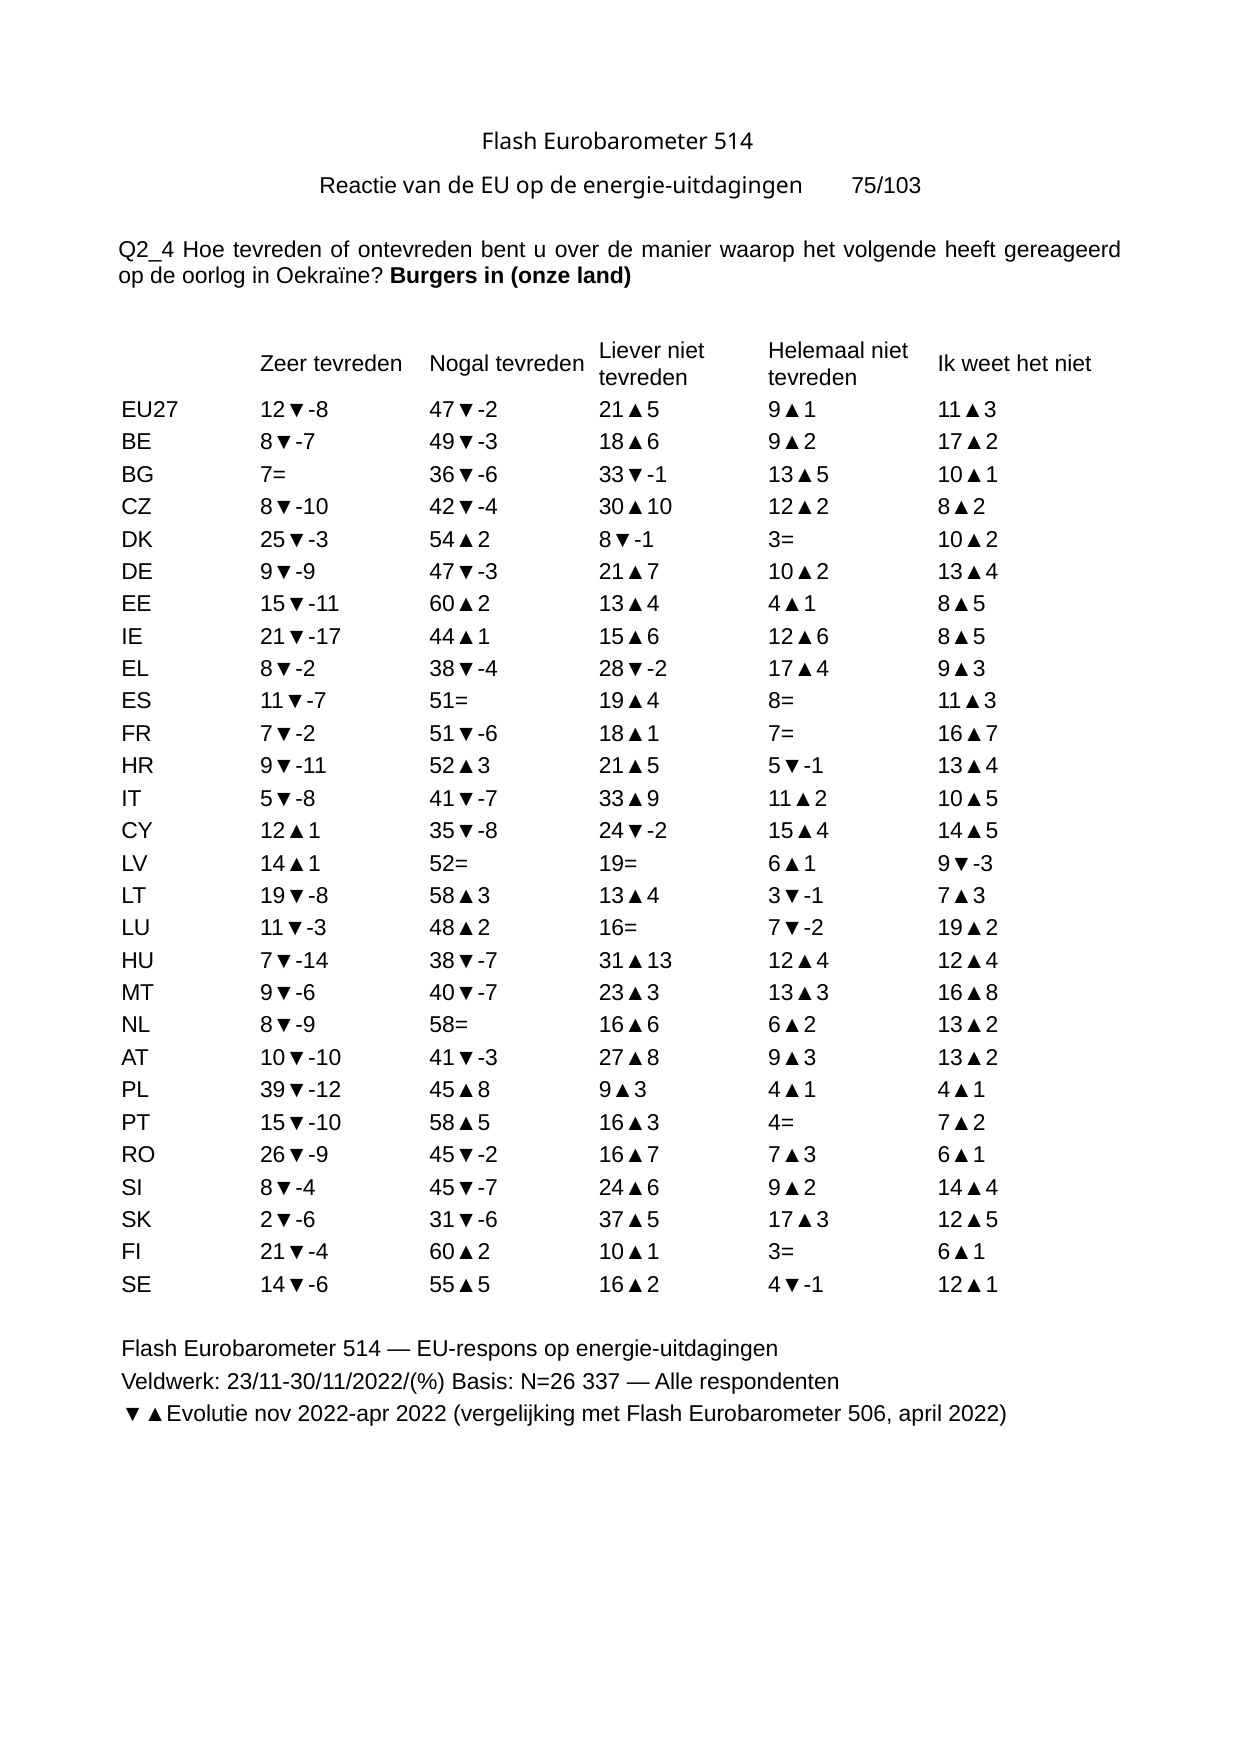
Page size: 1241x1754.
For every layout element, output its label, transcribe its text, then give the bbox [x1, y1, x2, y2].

table_cell 7▲3 [765, 1138, 934, 1170]
table_cell 23▲3 [596, 976, 765, 1008]
table_cell 45▲8 [426, 1073, 596, 1106]
table_cell 13▲5 [765, 458, 934, 490]
table_cell HR [118, 749, 257, 782]
table_cell 6▲1 [765, 846, 934, 879]
table_cell 12▲4 [765, 944, 934, 976]
table_cell 27▲8 [596, 1041, 765, 1073]
table_cell 17▲4 [765, 652, 934, 684]
table_cell 45▼-7 [426, 1170, 596, 1203]
table_cell 58▲5 [426, 1106, 596, 1138]
table_cell 16= [596, 911, 765, 944]
table_cell 13▲4 [596, 879, 765, 911]
text Q2_4 Hoe tevreden of ontevreden bent u over de manier waarop het volgende heeft gereageerd op de oorlog in Oekraïne? Burgers in (onze land) [118, 236, 1122, 289]
table_cell 3= [765, 523, 934, 555]
table_header Ik weet het niet [934, 334, 1104, 393]
table_cell 9▲1 [765, 393, 934, 425]
table_cell 14▼-6 [257, 1268, 426, 1300]
table_cell 8▲5 [934, 587, 1104, 620]
table_cell 13▲4 [934, 749, 1104, 782]
table_cell PT [118, 1106, 257, 1138]
table_cell 10▲5 [934, 782, 1104, 814]
table_cell 48▲2 [426, 911, 596, 944]
table_cell 33▼-1 [596, 458, 765, 490]
table_cell 12▼-8 [257, 393, 426, 425]
table_cell 58▲3 [426, 879, 596, 911]
table_cell [596, 1300, 765, 1332]
table_cell 10▲2 [934, 523, 1104, 555]
table_cell FI [118, 1235, 257, 1268]
table_cell 54▲2 [426, 523, 596, 555]
table_cell 21▼-17 [257, 620, 426, 652]
table_cell [426, 1300, 596, 1332]
table_cell 60▲2 [426, 1235, 596, 1268]
table_cell 19▲2 [934, 911, 1104, 944]
table_cell 25▼-3 [257, 523, 426, 555]
table_cell 10▲1 [934, 458, 1104, 490]
table_cell 37▲5 [596, 1203, 765, 1235]
table_cell 15▲4 [765, 814, 934, 846]
table_cell 14▲5 [934, 814, 1104, 846]
table_cell 42▼-4 [426, 490, 596, 522]
table_cell 2▼-6 [257, 1203, 426, 1235]
table_cell 7= [257, 458, 426, 490]
table_cell 6▲1 [934, 1235, 1104, 1268]
table_cell 8▼-10 [257, 490, 426, 522]
table_cell 16▲7 [596, 1138, 765, 1170]
table_header [118, 334, 257, 393]
table_cell IE [118, 620, 257, 652]
table_cell 7= [765, 717, 934, 749]
table_cell 58= [426, 1009, 596, 1041]
table_cell 8▼-7 [257, 425, 426, 458]
table_cell 9▼-9 [257, 555, 426, 587]
table_cell EE [118, 587, 257, 620]
table_cell 4▲1 [765, 587, 934, 620]
table_cell 13▲4 [596, 587, 765, 620]
table_cell 17▲2 [934, 425, 1104, 458]
table_cell 10▲2 [765, 555, 934, 587]
table_header Nogal tevreden [426, 334, 596, 393]
table_cell 16▲8 [934, 976, 1104, 1008]
table_cell 5▼-1 [765, 749, 934, 782]
table_cell 18▲6 [596, 425, 765, 458]
table_cell 9▲3 [596, 1073, 765, 1106]
table_cell 19▼-8 [257, 879, 426, 911]
table_cell EU27 [118, 393, 257, 425]
table_cell 11▲2 [765, 782, 934, 814]
table_cell LU [118, 911, 257, 944]
table_cell 4▲1 [765, 1073, 934, 1106]
table_cell 10▼-10 [257, 1041, 426, 1073]
table_cell 6▲1 [934, 1138, 1104, 1170]
table_cell 13▲2 [934, 1009, 1104, 1041]
table_cell 8▼-1 [596, 523, 765, 555]
table_cell Flash Eurobarometer 514 — EU-respons op energie-uitdagingen [118, 1333, 1104, 1365]
table_cell 12▲1 [934, 1268, 1104, 1300]
table_cell 49▼-3 [426, 425, 596, 458]
table_cell [257, 1300, 426, 1332]
table_cell 12▲6 [765, 620, 934, 652]
table_cell 16▲2 [596, 1268, 765, 1300]
table_cell 30▲10 [596, 490, 765, 522]
table_cell 11▲3 [934, 685, 1104, 717]
table_cell 12▲2 [765, 490, 934, 522]
table_cell ES [118, 685, 257, 717]
table_cell 14▲4 [934, 1170, 1104, 1203]
table_cell 45▼-2 [426, 1138, 596, 1170]
table_cell 21▲7 [596, 555, 765, 587]
table_cell 7▲3 [934, 879, 1104, 911]
table_cell NL [118, 1009, 257, 1041]
table_header Helemaal niet tevreden [765, 334, 934, 393]
table_cell 21▲5 [596, 749, 765, 782]
table_cell 13▲4 [934, 555, 1104, 587]
table_cell 4▼-1 [765, 1268, 934, 1300]
table_cell 16▲7 [934, 717, 1104, 749]
table_cell 24▼-2 [596, 814, 765, 846]
table_cell 8▲5 [934, 620, 1104, 652]
table_cell 15▲6 [596, 620, 765, 652]
table_cell 12▲1 [257, 814, 426, 846]
table_cell 40▼-7 [426, 976, 596, 1008]
table_cell 14▲1 [257, 846, 426, 879]
table_cell 6▲2 [765, 1009, 934, 1041]
table_cell 24▲6 [596, 1170, 765, 1203]
table_cell HU [118, 944, 257, 976]
table_cell 9▲2 [765, 1170, 934, 1203]
table_cell [765, 1300, 934, 1332]
table_cell 12▲5 [934, 1203, 1104, 1235]
table_cell Veldwerk: 23/11-30/11/2022/(%) Basis: N=26 337 — Alle respondenten [118, 1365, 1104, 1397]
table_cell LT [118, 879, 257, 911]
table_cell 19▲4 [596, 685, 765, 717]
table_cell 4▲1 [934, 1073, 1104, 1106]
table_cell 19= [596, 846, 765, 879]
table_cell 3▼-1 [765, 879, 934, 911]
table_header Liever niet tevreden [596, 334, 765, 393]
table_cell 11▼-7 [257, 685, 426, 717]
table_cell ▼▲Evolutie nov 2022-apr 2022 (vergelijking met Flash Eurobarometer 506, april 2022) [118, 1397, 1104, 1429]
table_cell 21▲5 [596, 393, 765, 425]
table_cell 9▲3 [934, 652, 1104, 684]
table_cell 18▲1 [596, 717, 765, 749]
table_cell 21▼-4 [257, 1235, 426, 1268]
table_cell BE [118, 425, 257, 458]
table_cell 8▲2 [934, 490, 1104, 522]
table_cell 39▼-12 [257, 1073, 426, 1106]
table_cell CY [118, 814, 257, 846]
table_cell 52= [426, 846, 596, 879]
table_cell SE [118, 1268, 257, 1300]
table_cell 4= [765, 1106, 934, 1138]
table_cell 47▼-2 [426, 393, 596, 425]
table_cell 7▼-14 [257, 944, 426, 976]
table_cell 31▲13 [596, 944, 765, 976]
table_cell 7▲2 [934, 1106, 1104, 1138]
table_cell SK [118, 1203, 257, 1235]
table_cell 9▲2 [765, 425, 934, 458]
table_cell 5▼-8 [257, 782, 426, 814]
table_cell 47▼-3 [426, 555, 596, 587]
table_cell 12▲4 [934, 944, 1104, 976]
table_cell 28▼-2 [596, 652, 765, 684]
table_cell 3= [765, 1235, 934, 1268]
table_cell 8▼-9 [257, 1009, 426, 1041]
table_cell [118, 1300, 257, 1332]
table_cell 9▼-3 [934, 846, 1104, 879]
table_cell 15▼-11 [257, 587, 426, 620]
table_cell 41▼-3 [426, 1041, 596, 1073]
table_cell EL [118, 652, 257, 684]
table_cell 11▲3 [934, 393, 1104, 425]
table_cell 13▲2 [934, 1041, 1104, 1073]
table_cell 16▲6 [596, 1009, 765, 1041]
table_cell 8▼-2 [257, 652, 426, 684]
table_cell 33▲9 [596, 782, 765, 814]
table_cell RO [118, 1138, 257, 1170]
table_cell PL [118, 1073, 257, 1106]
table_cell 7▼-2 [257, 717, 426, 749]
table_cell BG [118, 458, 257, 490]
table_cell 38▼-7 [426, 944, 596, 976]
table_cell CZ [118, 490, 257, 522]
table_cell 51= [426, 685, 596, 717]
table_cell 17▲3 [765, 1203, 934, 1235]
table_cell 11▼-3 [257, 911, 426, 944]
table_cell 13▲3 [765, 976, 934, 1008]
table_cell FR [118, 717, 257, 749]
table_cell IT [118, 782, 257, 814]
table_cell 31▼-6 [426, 1203, 596, 1235]
table_cell 9▼-6 [257, 976, 426, 1008]
table_cell 9▲3 [765, 1041, 934, 1073]
table_cell 10▲1 [596, 1235, 765, 1268]
table_cell 16▲3 [596, 1106, 765, 1138]
table_cell 38▼-4 [426, 652, 596, 684]
table_cell LV [118, 846, 257, 879]
table_cell 44▲1 [426, 620, 596, 652]
table_cell 60▲2 [426, 587, 596, 620]
table_cell 41▼-7 [426, 782, 596, 814]
table_cell 36▼-6 [426, 458, 596, 490]
table_cell MT [118, 976, 257, 1008]
table_cell 35▼-8 [426, 814, 596, 846]
table_cell [934, 1300, 1104, 1332]
table_cell DK [118, 523, 257, 555]
table_cell 55▲5 [426, 1268, 596, 1300]
table_cell 26▼-9 [257, 1138, 426, 1170]
table_cell 7▼-2 [765, 911, 934, 944]
table_cell 8= [765, 685, 934, 717]
table_cell AT [118, 1041, 257, 1073]
table_cell 15▼-10 [257, 1106, 426, 1138]
table_cell SI [118, 1170, 257, 1203]
table_cell 9▼-11 [257, 749, 426, 782]
table_cell 8▼-4 [257, 1170, 426, 1203]
table_cell DE [118, 555, 257, 587]
table_cell 51▼-6 [426, 717, 596, 749]
table_cell 52▲3 [426, 749, 596, 782]
table_header Zeer tevreden [257, 334, 426, 393]
